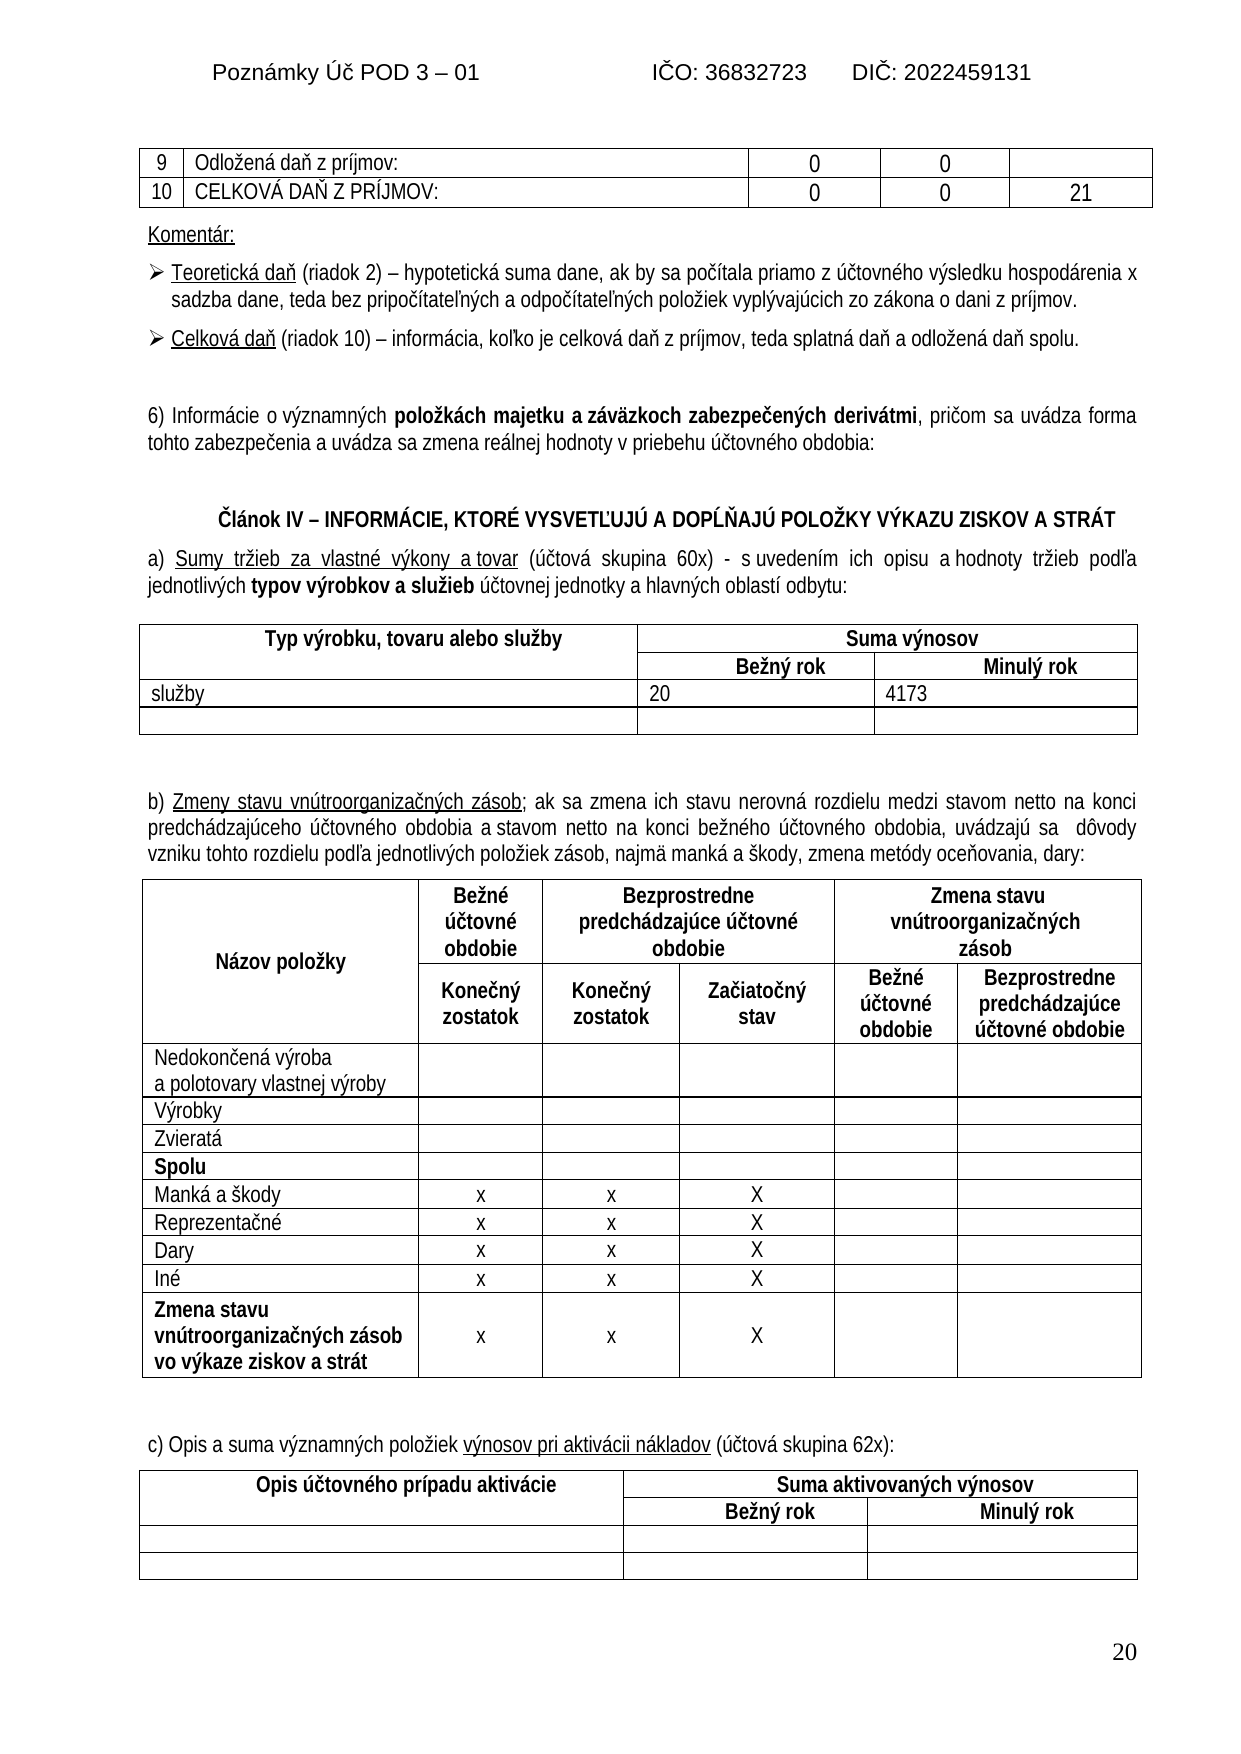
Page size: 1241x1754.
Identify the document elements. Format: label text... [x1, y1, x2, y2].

table_cell [958, 1209, 1141, 1235]
table_cell [958, 1125, 1141, 1152]
table_cell X [680, 1236, 834, 1263]
table_cell [958, 1180, 1141, 1208]
table_header Názov položky [143, 880, 418, 1043]
table_cell Výrobky [143, 1098, 418, 1124]
table_cell 0 [749, 149, 880, 177]
table_cell [638, 708, 874, 734]
table_header Zmena stavu vnútroorganizačných zásob [835, 880, 1141, 962]
table_cell CELKOVÁ DAŇ Z PRÍJMOV: [184, 178, 748, 207]
table_header Suma aktivovaných výnosov [624, 1471, 1137, 1497]
table_cell Manká a škody [143, 1180, 418, 1208]
table_cell X [680, 1180, 834, 1208]
table_cell [140, 1553, 623, 1579]
table_cell x [543, 1293, 679, 1377]
table_cell [543, 1098, 679, 1124]
table_cell [958, 1153, 1141, 1179]
table_cell 4173 [875, 680, 1137, 706]
table_cell x [543, 1265, 679, 1292]
table_cell 0 [749, 178, 880, 207]
table_cell [543, 1125, 679, 1152]
table_cell [419, 1153, 542, 1179]
table_cell Konečný zostatok [543, 964, 679, 1043]
table_cell [958, 1293, 1141, 1377]
table_cell X [680, 1209, 834, 1235]
table_cell [419, 1098, 542, 1124]
table_cell [835, 1209, 957, 1235]
table_cell [835, 1044, 957, 1096]
table_cell x [419, 1236, 542, 1263]
table_cell x [419, 1265, 542, 1292]
text a) Sumy tržieb za vlastné výkony a tovar (účtová skupina 60x) - s uvedením ich opisu a hodnoty tržieb podľa jednotlivých typov výrobkov a služieb účtovnej jednotky a hlavných oblastí odbytu: [148, 545, 1137, 598]
table_cell Bežný rok [624, 1498, 867, 1524]
table_cell x [543, 1209, 679, 1235]
table_header Suma výnosov [638, 625, 1137, 652]
table_header Opis účtovného prípadu aktivácie [140, 1471, 623, 1524]
table_cell [868, 1526, 1137, 1552]
table_header Bežné účtovné obdobie [419, 880, 542, 962]
table_cell [680, 1098, 834, 1124]
table_cell Nedokončená výroba a polotovary vlastnej výroby [143, 1044, 418, 1096]
table_cell Zmena stavu vnútroorganizačných zásob vo výkaze ziskov a strát [143, 1293, 418, 1377]
table_cell [1010, 149, 1152, 177]
list Celková daň (riadok 10) – informácia, koľko je celková daň z príjmov, teda splatná daň a odložená daň spolu. [148, 324, 1137, 351]
table_cell 21 [1010, 178, 1152, 207]
table_cell [624, 1526, 867, 1552]
table_cell x [419, 1293, 542, 1377]
table_cell [868, 1553, 1137, 1579]
table_cell Zvieratá [143, 1125, 418, 1152]
table_cell Spolu [143, 1153, 418, 1179]
table_cell Bezprostredne predchádzajúce účtovné obdobie [958, 964, 1141, 1043]
table_cell [543, 1153, 679, 1179]
table_cell Začiatočný stav [680, 964, 834, 1043]
table_cell X [680, 1293, 834, 1377]
table_cell 9 [140, 149, 183, 177]
text Komentár: [148, 221, 1186, 247]
table_cell [958, 1265, 1141, 1292]
table_cell [875, 708, 1137, 734]
table_cell x [543, 1236, 679, 1263]
list Teoretická daň (riadok 2) – hypotetická suma dane, ak by sa počítala priamo z účtovného výsledku hospodárenia x sadzba dane, teda bez pripočítateľných a odpočítateľných položiek vyplývajúcich zo zákona o dani z príjmov. [148, 259, 1137, 312]
table_cell Minulý rok [868, 1498, 1137, 1524]
table_cell Bežný rok [638, 653, 874, 679]
text c) Opis a suma významných položiek výnosov pri aktivácii nákladov (účtová skupina 62x): [148, 1431, 1137, 1457]
table_cell Iné [143, 1265, 418, 1292]
table_cell [958, 1044, 1141, 1096]
table_cell 0 [881, 178, 1009, 207]
table_cell [624, 1553, 867, 1579]
table_cell [419, 1125, 542, 1152]
table_cell Odložená daň z príjmov: [184, 149, 748, 177]
table_cell [835, 1180, 957, 1208]
table_cell [835, 1265, 957, 1292]
table_cell služby [140, 680, 637, 706]
table_cell [140, 1526, 623, 1552]
table_cell [835, 1236, 957, 1263]
table_cell 0 [881, 149, 1009, 177]
table_cell [835, 1153, 957, 1179]
table_cell Minulý rok [875, 653, 1137, 679]
table_cell Bežné účtovné obdobie [835, 964, 957, 1043]
table_header Bezprostredne predchádzajúce účtovné obdobie [543, 880, 834, 962]
table_cell [835, 1125, 957, 1152]
table_cell [680, 1153, 834, 1179]
text b) Zmeny stavu vnútroorganizačných zásob; ak sa zmena ich stavu nerovná rozdielu medzi stavom netto na konci predchádzajúceho účtovného obdobia a stavom netto na konci bežného účtovného obdobia, uvádzajú sa dôvody vzniku tohto rozdielu podľa jednotlivých položiek zásob, najmä manká a škody, zmena metódy oceňovania, dary: [148, 788, 1137, 867]
table_cell [419, 1044, 542, 1096]
table_cell 20 [638, 680, 874, 706]
table_cell X [680, 1265, 834, 1292]
text Článok IV – INFORMÁCIE, KTORÉ VYSVETĽUJÚ A DOPĹŇAJÚ POLOŽKY VÝKAZU ZISKOV A STRÁT [148, 506, 1186, 533]
table_cell [958, 1236, 1141, 1263]
table_cell Konečný zostatok [419, 964, 542, 1043]
table_cell [680, 1125, 834, 1152]
table_cell Reprezentačné [143, 1209, 418, 1235]
text 6) Informácie o významných položkách majetku a záväzkoch zabezpečených derivátmi, pričom sa uvádza forma tohto zabezpečenia a uvádza sa zmena reálnej hodnoty v priebehu účtovného obdobia: [148, 402, 1137, 455]
table_cell [835, 1293, 957, 1377]
table_cell 10 [140, 178, 183, 207]
table_cell [958, 1098, 1141, 1124]
table_cell x [419, 1209, 542, 1235]
table_cell x [543, 1180, 679, 1208]
table_cell Dary [143, 1236, 418, 1263]
table_cell [680, 1044, 834, 1096]
table_cell x [419, 1180, 542, 1208]
table_cell [835, 1098, 957, 1124]
table_cell [140, 708, 637, 734]
table_cell [543, 1044, 679, 1096]
table_header Typ výrobku, tovaru alebo služby [140, 625, 637, 679]
